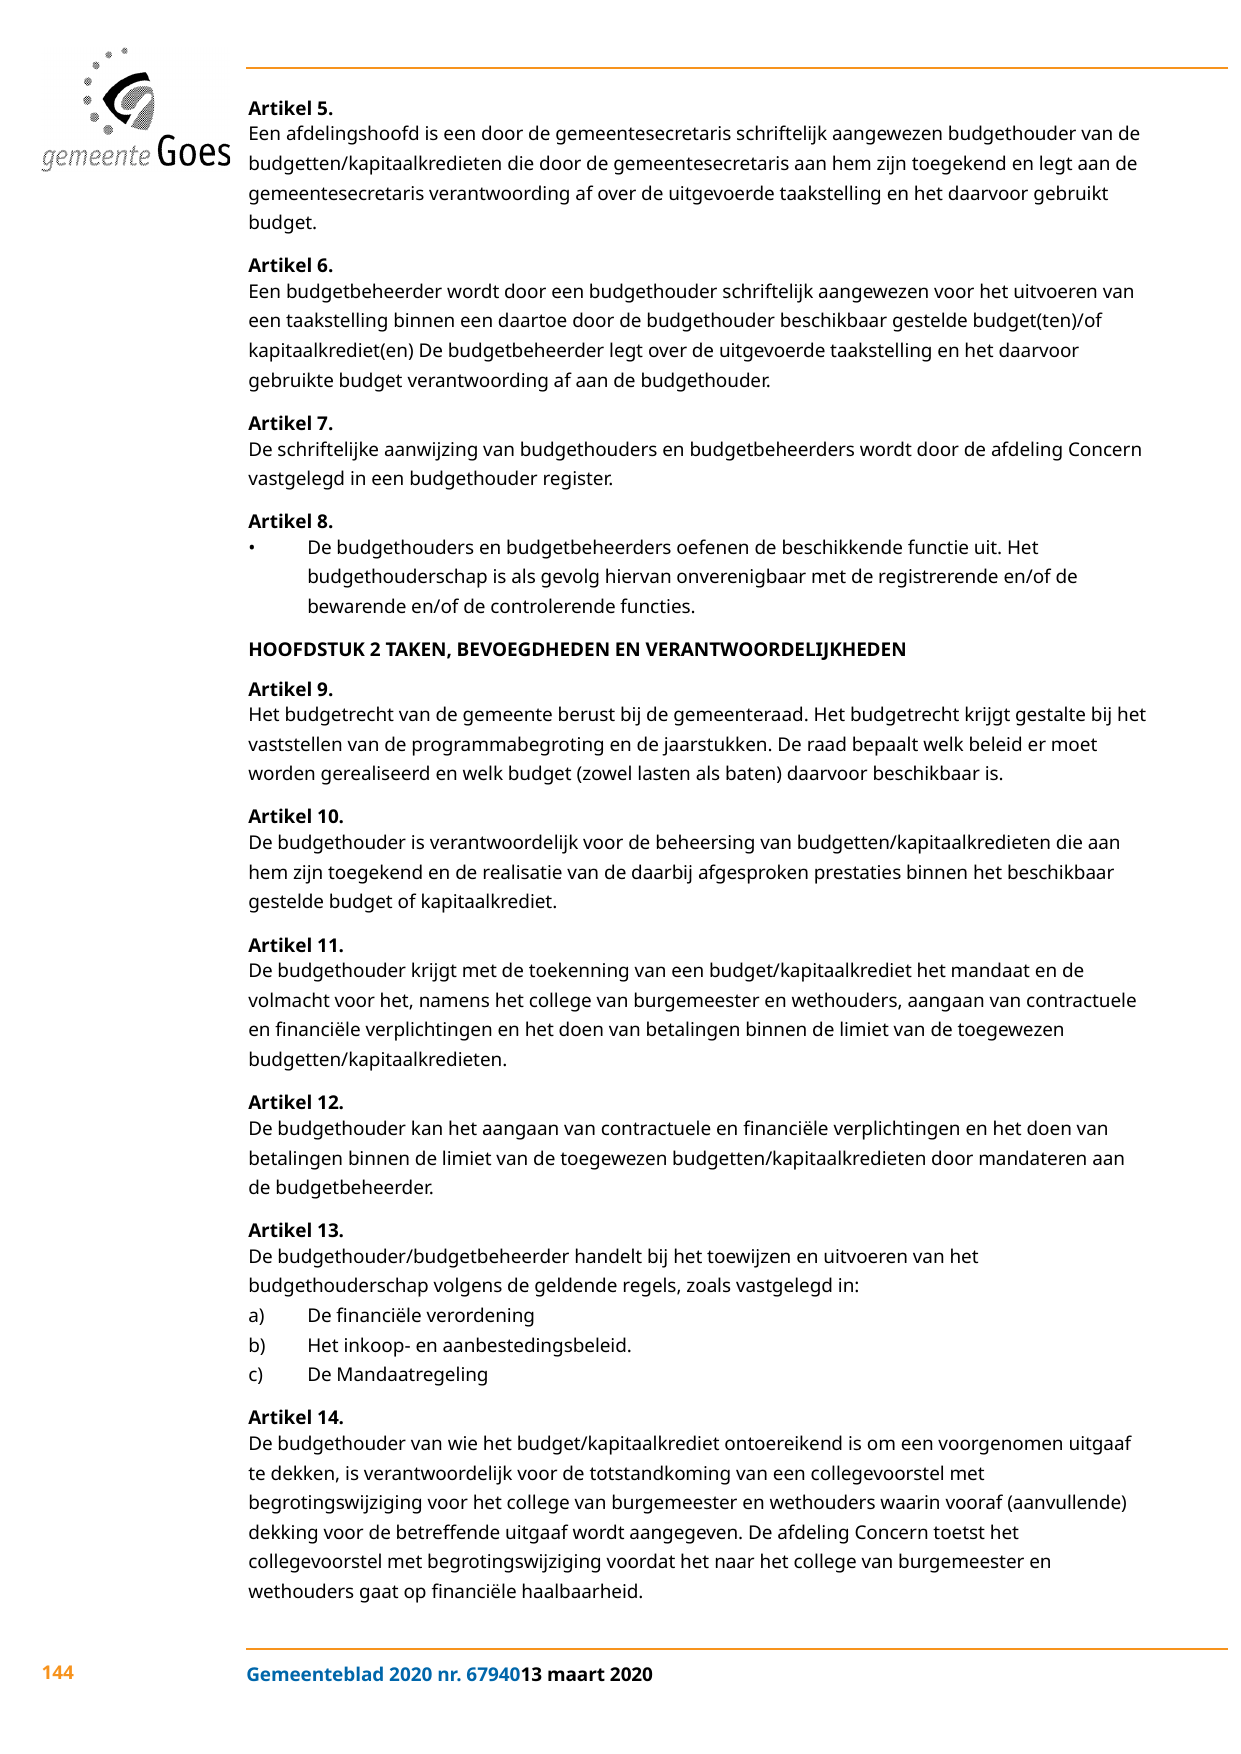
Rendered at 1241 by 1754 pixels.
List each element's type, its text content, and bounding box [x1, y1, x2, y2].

text HOOFDSTUK 2 TAKEN, BEVOEGDHEDEN EN VERANTWOORDELIJKHEDEN [248, 636, 1152, 662]
text De schriftelijke aanwijzing van budgethouders en budgetbeheerders wordt door de afdeling Concern vastgelegd in een budgethouder register. [248, 436, 1152, 491]
text Artikel 11. [248, 932, 1152, 957]
list De financiële verordening [248, 1302, 1152, 1328]
text De budgethouder krijgt met de toekenning van een budget/kapitaalkrediet het mandaat en de volmacht voor het, namens het college van burgemeester en wethouders, aangaan van contractuele en financiële verplichtingen en het doen van betalingen binnen de limiet van de toegewezen budgetten/kapitaalkredieten. [248, 957, 1152, 1072]
text Artikel 10. [248, 804, 1152, 829]
text Artikel 12. [248, 1089, 1152, 1115]
text Het budgetrecht van de gemeente berust bij de gemeenteraad. Het budgetrecht krijgt gestalte bij het vaststellen van de programmabegroting en de jaarstukken. De raad bepaalt welk beleid er moet worden gerealiseerd en welk budget (zowel lasten als baten) daarvoor beschikbaar is. [248, 701, 1152, 786]
text De budgethouder/budgetbeheerder handelt bij het toewijzen en uitvoeren van het budgethouderschap volgens de geldende regels, zoals vastgelegd in: [248, 1243, 1152, 1298]
list Het inkoop- en aanbestedingsbeleid. [248, 1332, 1152, 1358]
text Artikel 9. [248, 676, 1152, 701]
text Artikel 5. [248, 95, 1152, 121]
text De budgethouder van wie het budget/kapitaalkrediet ontoereikend is om een voorgenomen uitgaaf te dekken, is verantwoordelijk voor de totstandkoming van een collegevoorstel met begrotingswijziging voor het college van burgemeester en wethouders waarin vooraf (aanvullende) dekking voor de betreffende uitgaaf wordt aangegeven. De afdeling Concern toetst het collegevoorstel met begrotingswijziging voordat het naar het college van burgemeester en wethouders gaat op financiële haalbaarheid. [248, 1430, 1152, 1604]
text Artikel 6. [248, 252, 1152, 278]
text Artikel 14. [248, 1404, 1152, 1430]
list De Mandaatregeling [248, 1361, 1152, 1387]
list De budgethouders en budgetbeheerders oefenen de beschikkende functie uit. Het budgethouderschap is als gevolg hiervan onverenigbaar met de registrerende en/of de bewarende en/of de controlerende functies. [248, 534, 1152, 619]
text Artikel 8. [248, 508, 1152, 534]
text Een budgetbeheerder wordt door een budgethouder schriftelijk aangewezen voor het uitvoeren van een taakstelling binnen een daartoe door de budgethouder beschikbaar gestelde budget(ten)/of kapitaalkrediet(en) De budgetbeheerder legt over de uitgevoerde taakstelling en het daarvoor gebruikte budget verantwoording af aan de budgethouder. [248, 278, 1152, 393]
text De budgethouder kan het aangaan van contractuele en financiële verplichtingen en het doen van betalingen binnen de limiet van de toegewezen budgetten/kapitaalkredieten door mandateren aan de budgetbeheerder. [248, 1115, 1152, 1200]
text De budgethouder is verantwoordelijk voor de beheersing van budgetten/kapitaalkredieten die aan hem zijn toegekend en de realisatie van de daarbij afgesproken prestaties binnen het beschikbaar gestelde budget of kapitaalkrediet. [248, 829, 1152, 914]
text Een afdelingshoofd is een door de gemeentesecretaris schriftelijk aangewezen budgethouder van de budgetten/kapitaalkredieten die door de gemeentesecretaris aan hem zijn toegekend en legt aan de gemeentesecretaris verantwoording af over de uitgevoerde taakstelling en het daarvoor gebruikt budget. [248, 121, 1152, 235]
text Artikel 7. [248, 410, 1152, 436]
text Artikel 13. [248, 1217, 1152, 1243]
picture [41, 47, 231, 172]
